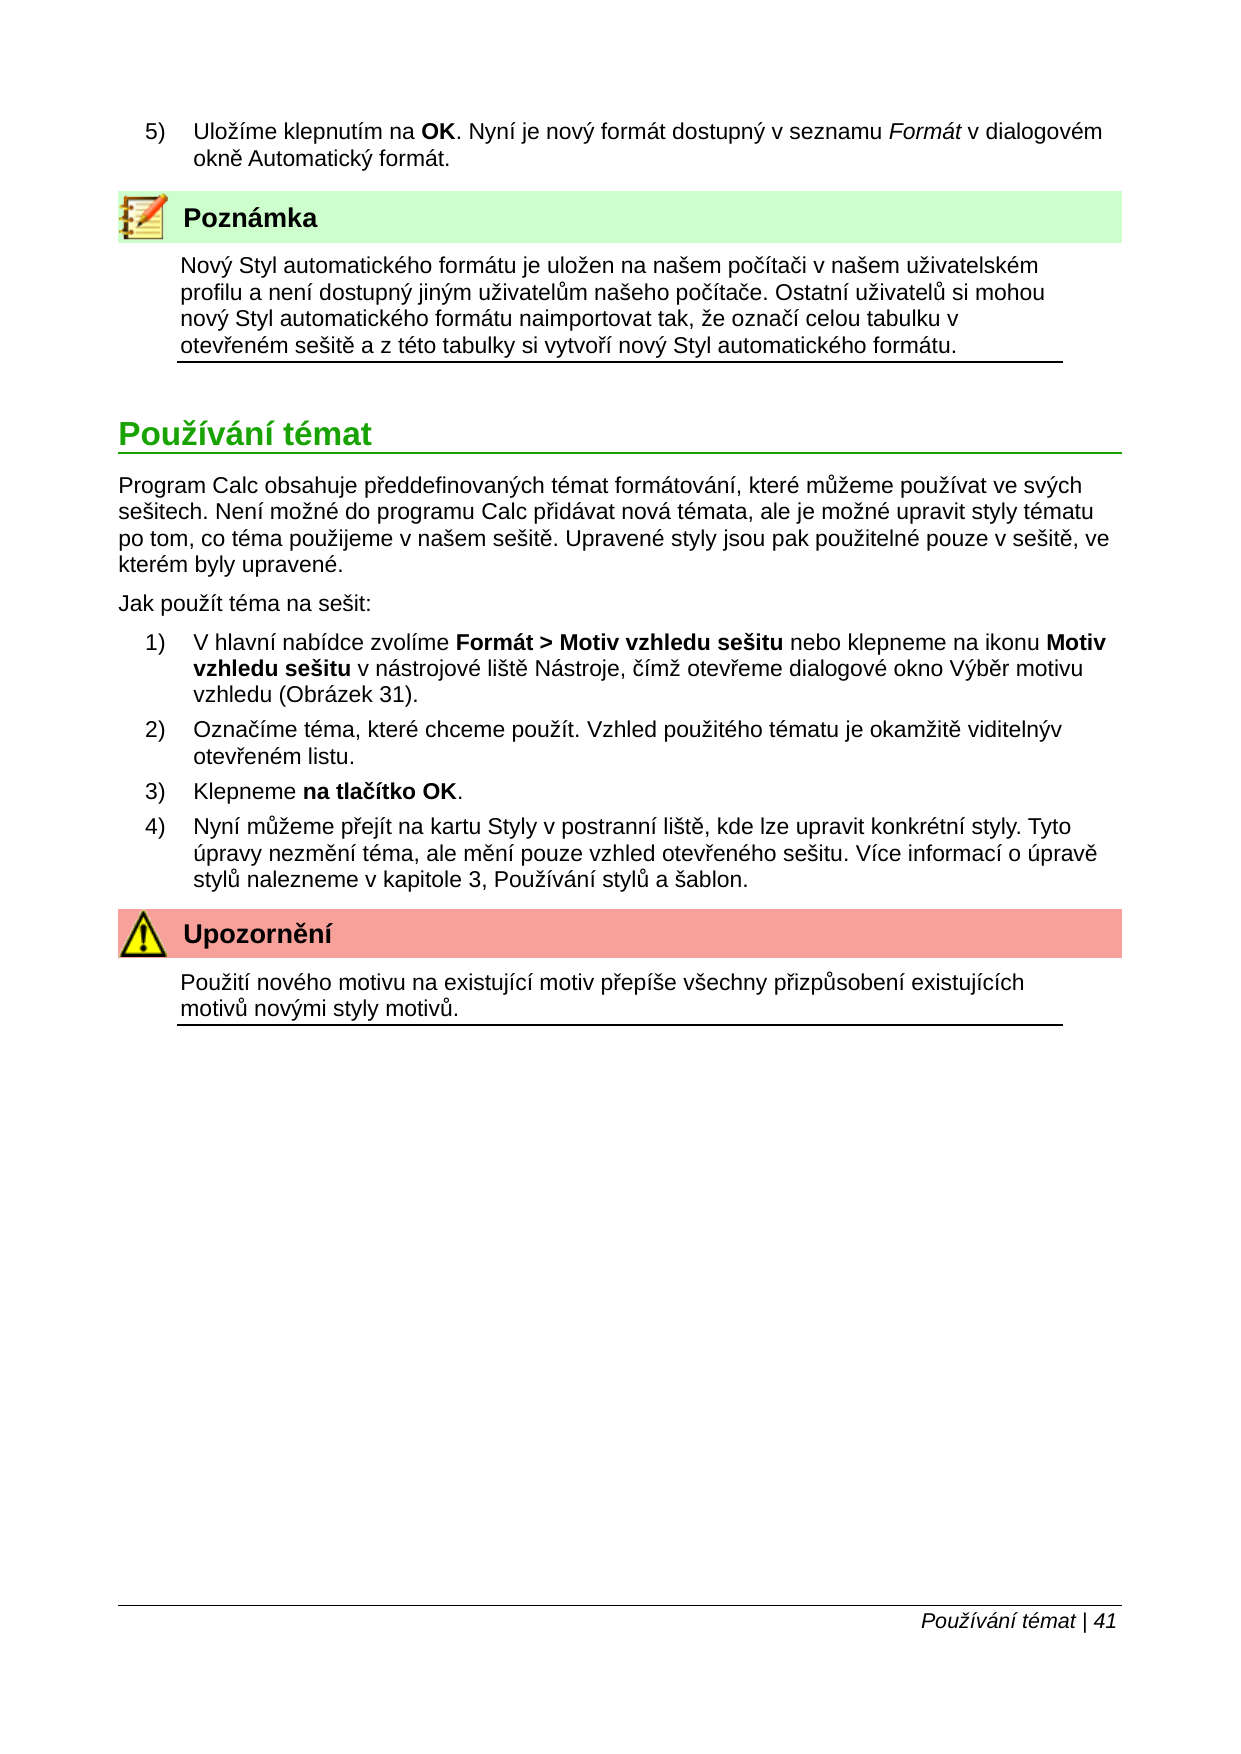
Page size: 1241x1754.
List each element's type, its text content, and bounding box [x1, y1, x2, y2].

text Použití nového motivu na existující motiv přepíše všechny přizpůsobení existujících motivů novými styly motivů. [177, 966, 1063, 1024]
subtitle Upozornění [118, 909, 1122, 958]
list Nyní můžeme přejít na kartu Styly v postranní liště, kde lze upravit konkrétní styly. Tyto úpravy nezmění téma, ale mění pouze vzhled otevřeného sešitu. Více informací o úpravě stylů nalezneme v kapitole 3, Používání stylů a šablon. [165, 813, 1122, 892]
text Program Calc obsahuje předdefinovaných témat formátování, které můžeme používat ve svých sešitech. Není možné do programu Calc přidávat nová témata, ale je možné upravit styly tématu po tom, co téma použijeme v našem sešitě. Upravené styly jsou pak použitelné pouze v sešitě, ve kterém byly upravené. [118, 472, 1122, 577]
text Nový Styl automatického formátu je uložen na našem počítači v našem uživatelském profilu a není dostupný jiným uživatelům našeho počítače. Ostatní uživatelů si mohou nový Styl automatického formátu naimportovat tak, že označí celou tabulku v otevřeném sešitě a z této tabulky si vytvoří nový Styl automatického formátu. [177, 249, 1063, 361]
list Uložíme klepnutím na OK. Nyní je nový formát dostupný v seznamu Formát v dialogovém okně Automatický formát. [165, 118, 1122, 171]
picture [119, 192, 170, 243]
picture [119, 909, 167, 957]
subtitle Používání témat [118, 413, 1122, 452]
list Jak použít téma na sešit: [118, 590, 1122, 616]
list V hlavní nabídce zvolíme Formát > Motiv vzhledu sešitu nebo klepneme na ikonu Motiv vzhledu sešitu v nástrojové liště Nástroje, čímž otevřeme dialogové okno Výběr motivu vzhledu (Obrázek 31). [165, 628, 1122, 708]
list Označíme téma, které chceme použít. Vzhled použitého tématu je okamžitě viditelnýv otevřeném listu. [165, 716, 1122, 769]
list Klepneme na tlačítko OK. [165, 778, 1122, 804]
subtitle Poznámka [118, 191, 1122, 243]
